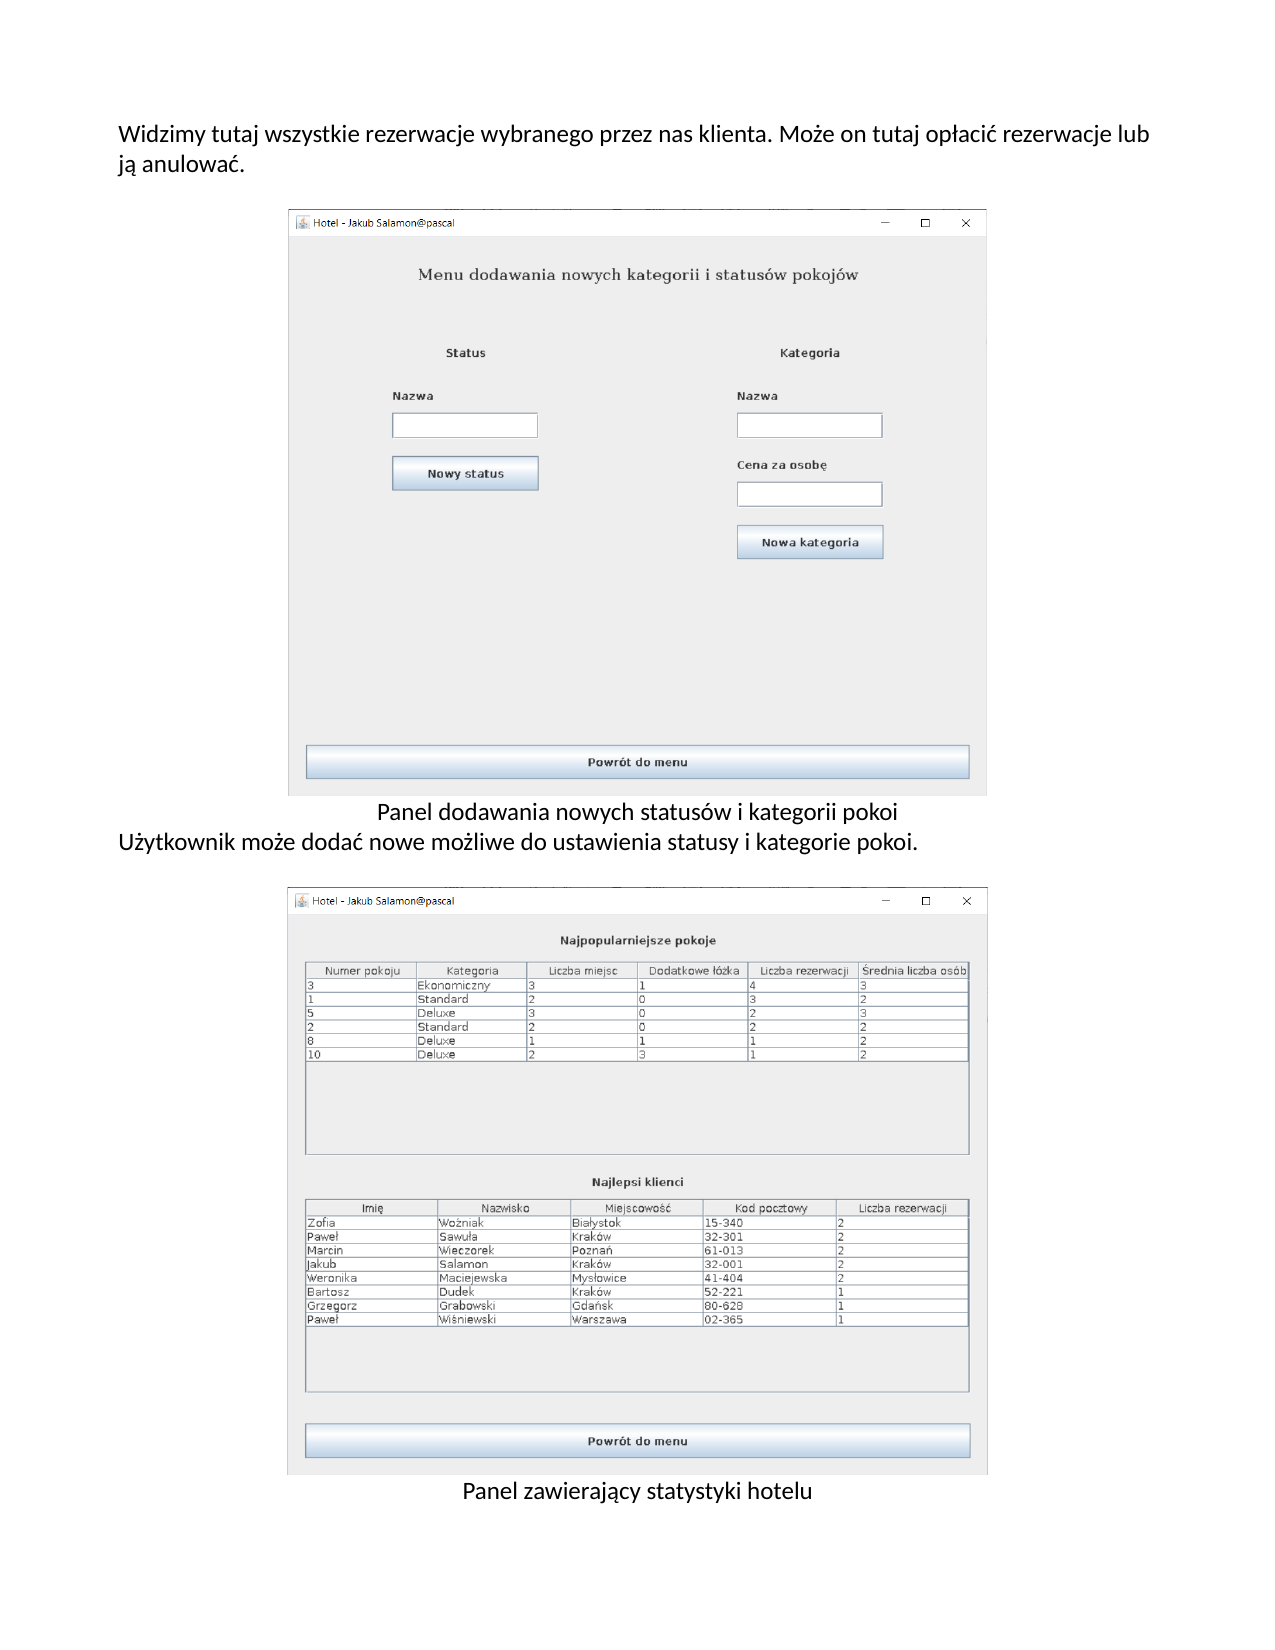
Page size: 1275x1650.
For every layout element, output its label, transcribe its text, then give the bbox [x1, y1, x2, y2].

text Panel zawierający statystyki hotelu [118, 1475, 1157, 1505]
picture [287, 887, 988, 1475]
text Widzimy tutaj wszystkie rezerwacje wybranego przez nas klienta. Może on tutaj opłacić rezerwacje lub ją anulować. [118, 118, 1157, 210]
text Użytkownik może dodać nowe możliwe do ustawienia statusy i kategorie pokoi. [118, 826, 1157, 857]
picture [288, 209, 987, 796]
text Panel dodawania nowych statusów i kategorii pokoi [118, 796, 1157, 826]
